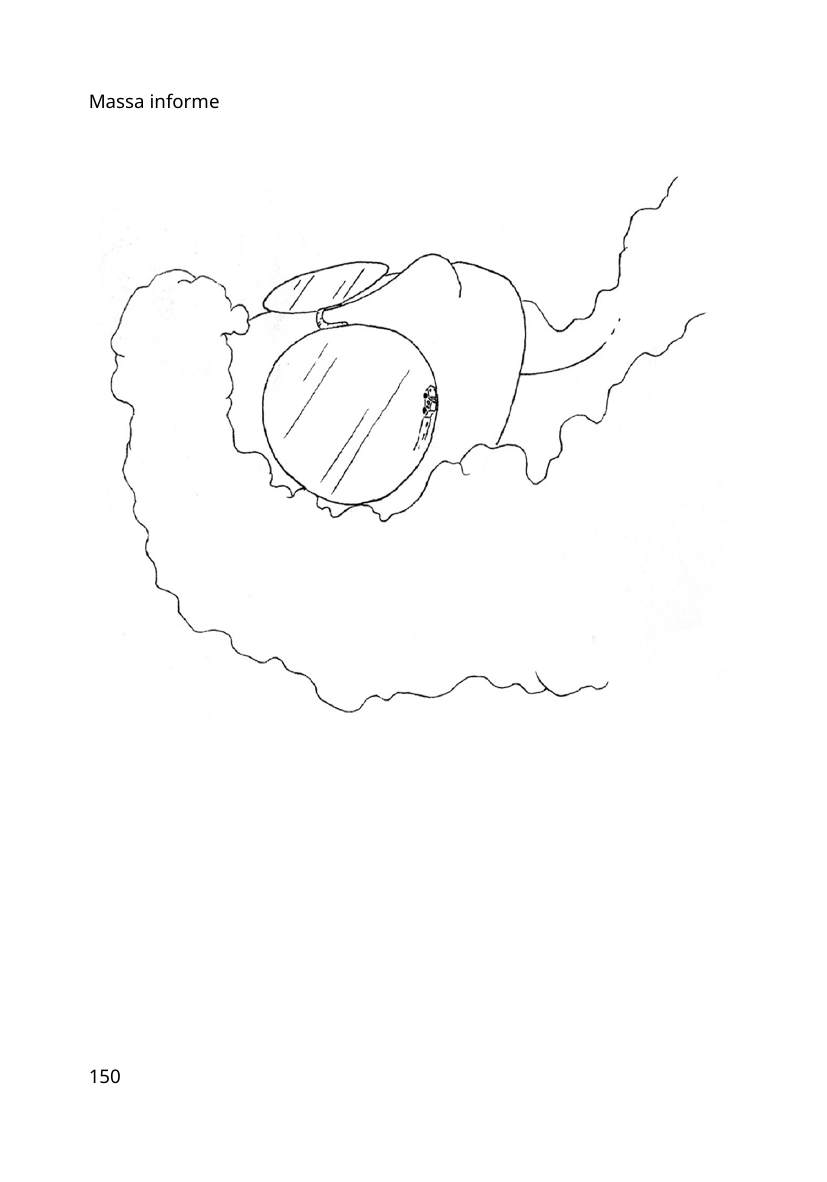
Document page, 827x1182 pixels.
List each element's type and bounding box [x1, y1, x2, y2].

picture [88, 147, 739, 733]
